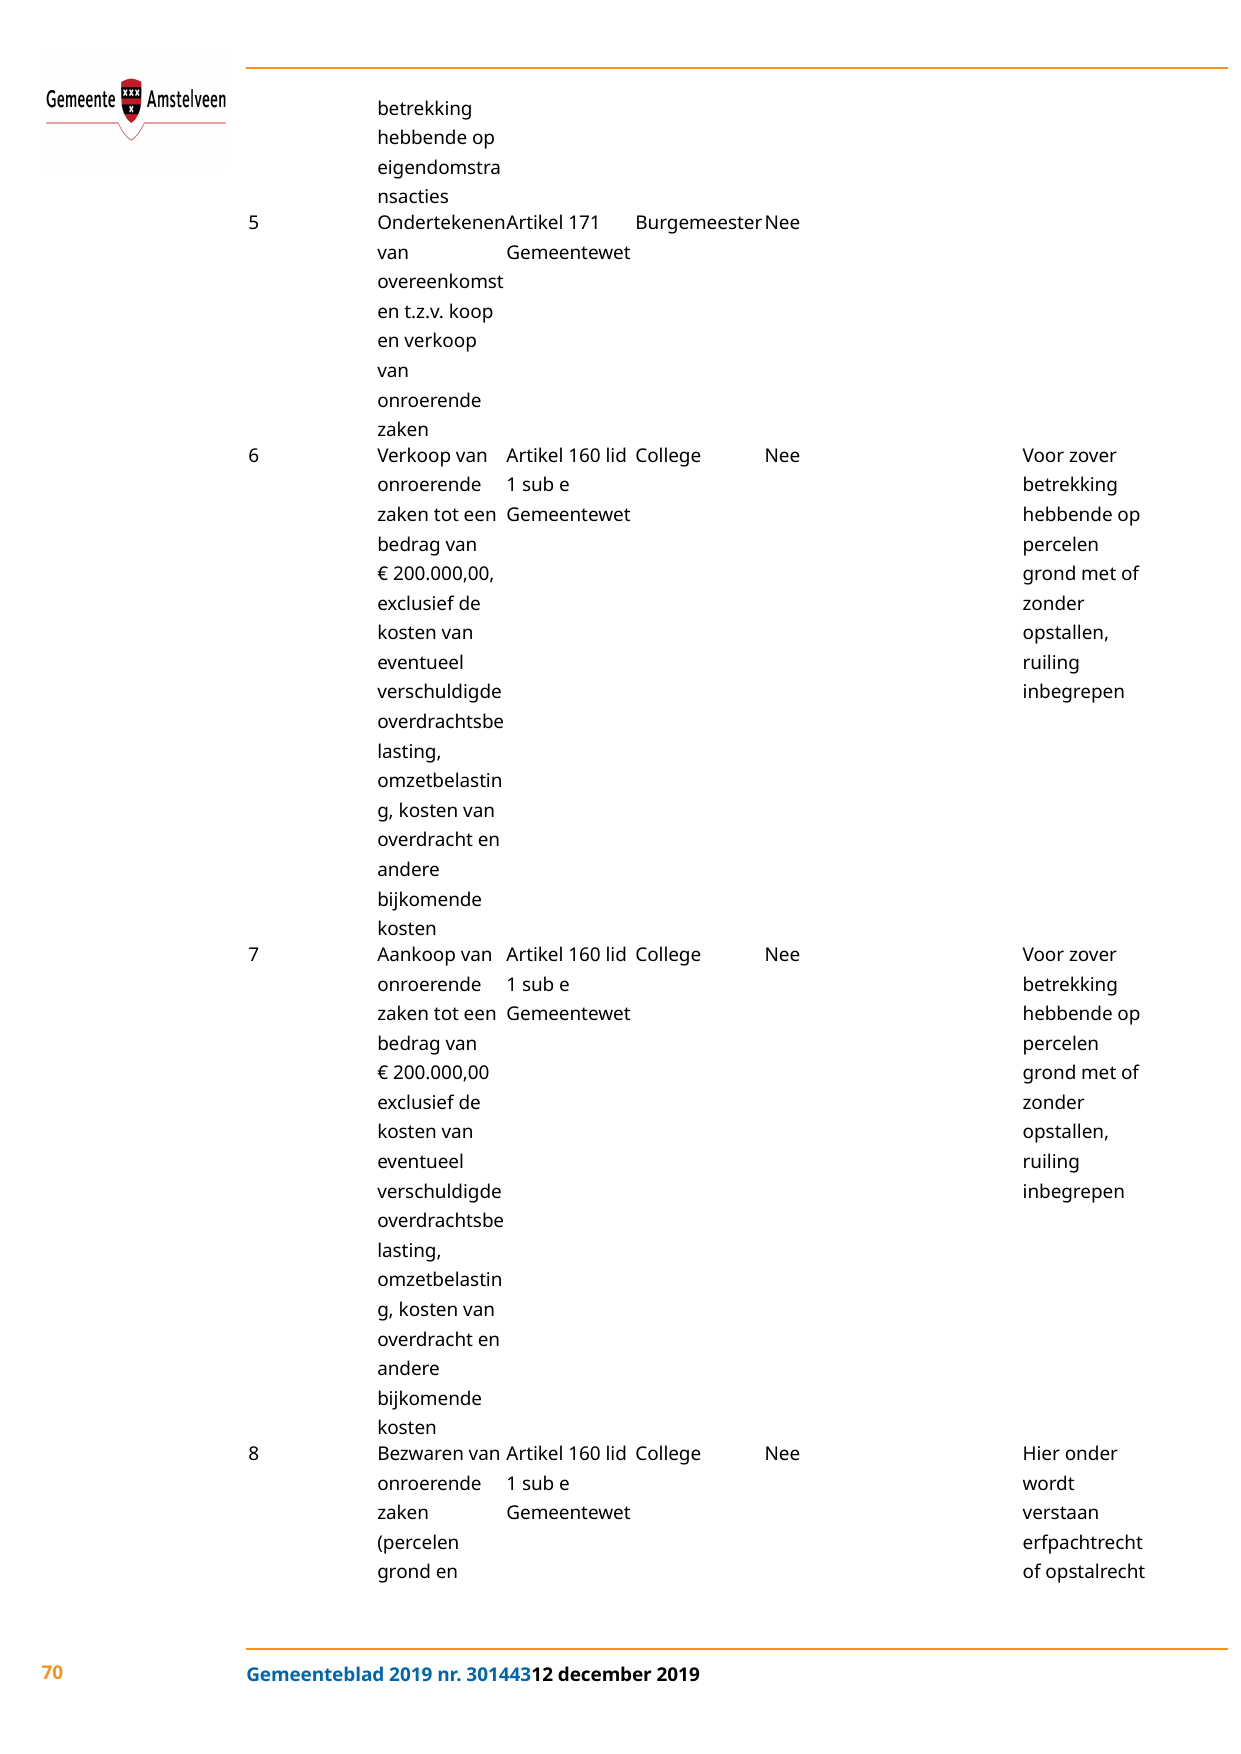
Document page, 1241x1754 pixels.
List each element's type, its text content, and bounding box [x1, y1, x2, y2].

table_cell 6 [248, 442, 377, 941]
table_cell Ondertekenen van overeenkomsten t.z.v. koop en verkoop van onroerende zaken [377, 209, 506, 442]
table_cell [1023, 209, 1152, 442]
table_cell Voor zover betrekking hebbende op percelen grond met of zonder opstallen, ruiling inbegrepen [1023, 941, 1152, 1440]
table_cell 8 [248, 1440, 377, 1584]
table_cell [894, 95, 1022, 209]
table_cell [894, 209, 1022, 442]
picture [41, 47, 231, 172]
table_cell 7 [248, 941, 377, 1440]
table_cell betrekking hebbende op eigendomstransacties [377, 95, 506, 209]
table_cell Burgemeester [635, 209, 764, 442]
table_cell Artikel 171 Gemeentewet [506, 209, 635, 442]
table_cell [635, 95, 764, 209]
table_cell [894, 442, 1022, 941]
table_cell Artikel 160 lid 1 sub e Gemeentewet [506, 1440, 635, 1584]
table_cell Artikel 160 lid 1 sub e Gemeentewet [506, 941, 635, 1440]
table_cell 5 [248, 209, 377, 442]
table_cell College [635, 1440, 764, 1584]
table_cell Verkoop van onroerende zaken tot een bedrag van € 200.000,00, exclusief de kosten van eventueel verschuldigde overdrachtsbelasting, omzetbelasting, kosten van overdracht en andere bijkomende kosten [377, 442, 506, 941]
table_cell Nee [764, 442, 893, 941]
table_cell Nee [764, 941, 893, 1440]
table_cell Hier onder wordt verstaan erfpachtrecht of opstalrecht [1023, 1440, 1152, 1584]
table_cell Artikel 160 lid 1 sub e Gemeentewet [506, 442, 635, 941]
table_cell Bezwaren van onroerende zaken (percelen grond en [377, 1440, 506, 1584]
table_cell Nee [764, 1440, 893, 1584]
table_cell Aankoop van onroerende zaken tot een bedrag van € 200.000,00 exclusief de kosten van eventueel verschuldigde overdrachtsbelasting, omzetbelasting, kosten van overdracht en andere bijkomende kosten [377, 941, 506, 1440]
table_cell [894, 1440, 1022, 1584]
table_cell [894, 941, 1022, 1440]
table_cell [506, 95, 635, 209]
table_cell [248, 95, 377, 209]
table_cell Voor zover betrekking hebbende op percelen grond met of zonder opstallen, ruiling inbegrepen [1023, 442, 1152, 941]
table_cell [764, 95, 893, 209]
table_cell [1023, 95, 1152, 209]
table_cell College [635, 941, 764, 1440]
table_cell College [635, 442, 764, 941]
table_cell Nee [764, 209, 893, 442]
